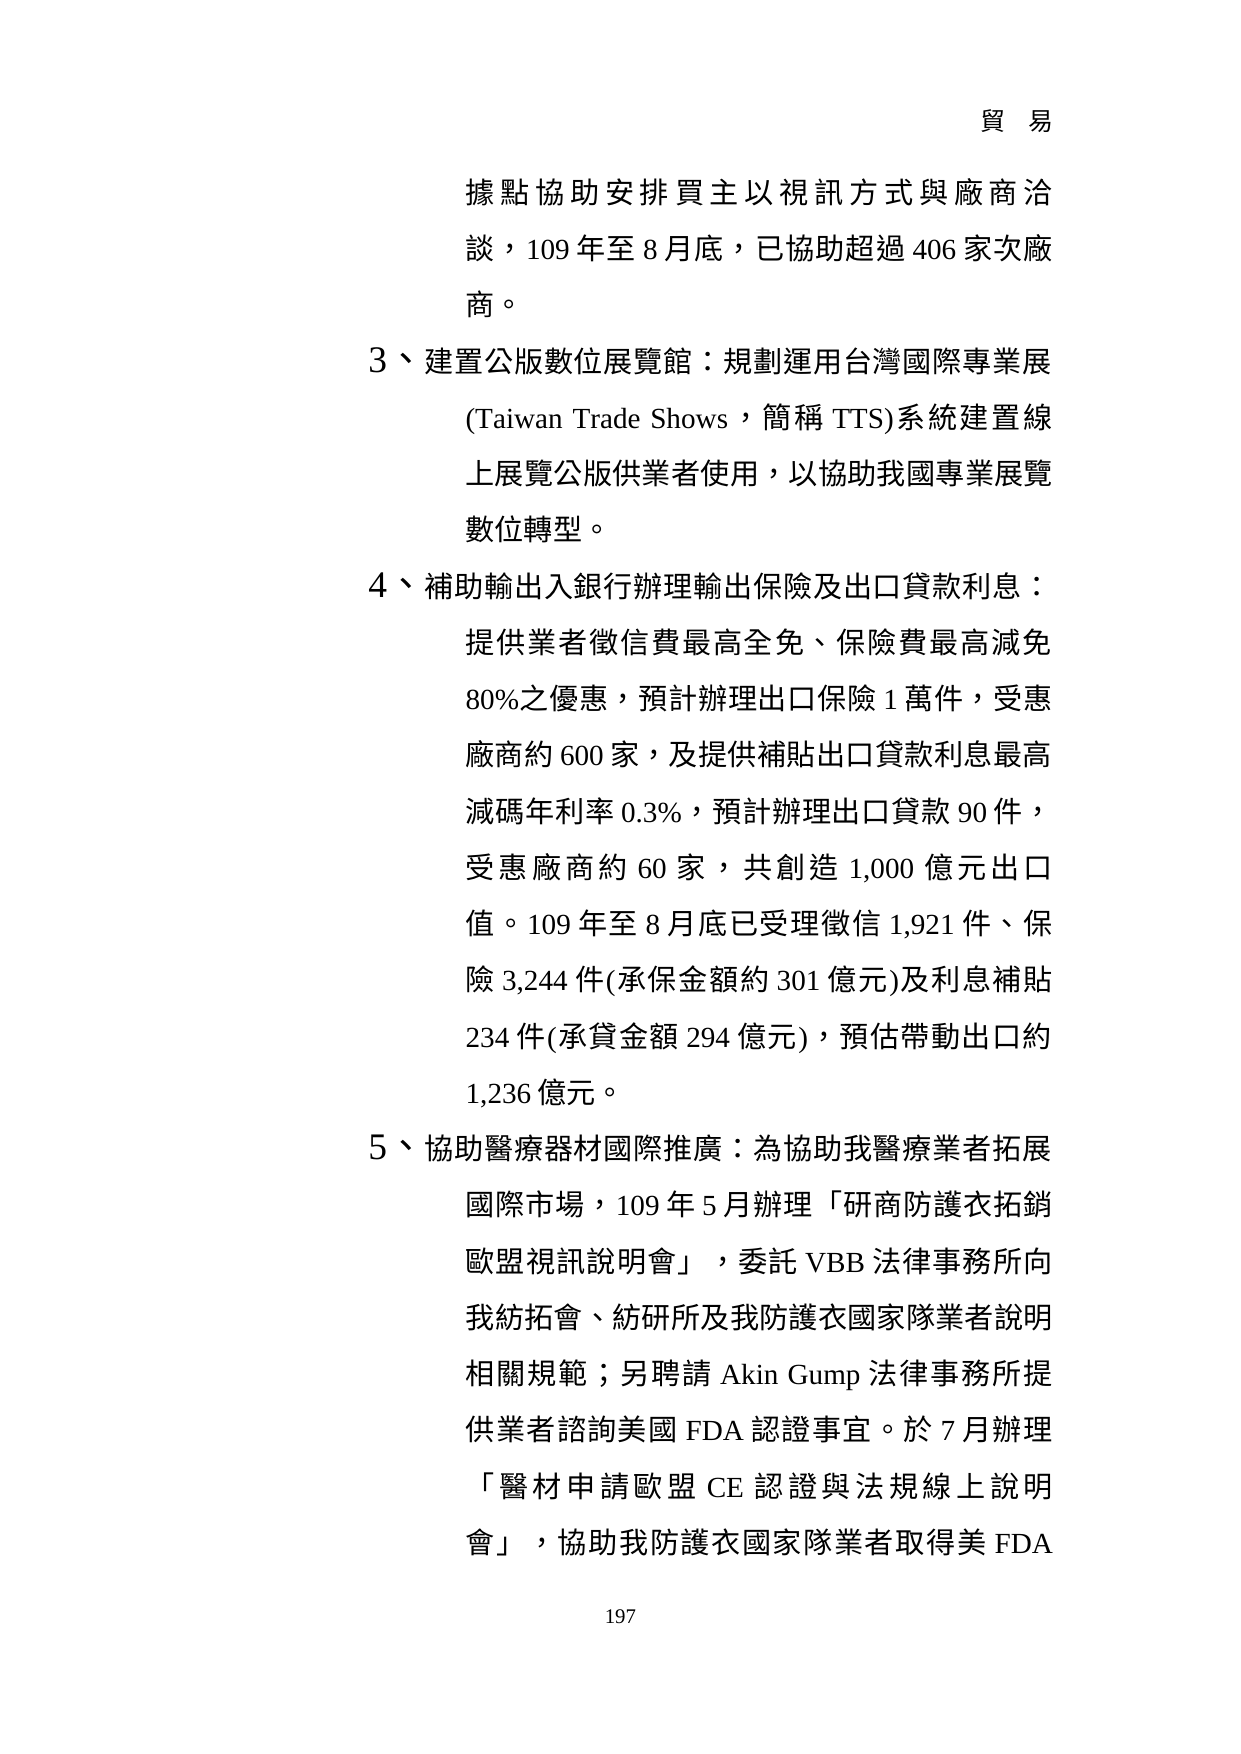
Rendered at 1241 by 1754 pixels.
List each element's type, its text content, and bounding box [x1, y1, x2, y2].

list 建置公版數位展覽館：規劃運用台灣國際專業展(Taiwan Trade Shows，簡稱TTS)系統建置線上展覽公版供業者使用，以協助我國專業展覽數位轉型。 [368, 327, 1053, 552]
list 補助輸出入銀行辦理輸出保險及出口貸款利息：提供業者徵信費最高全免、保險費最高減免80%之優惠，預計辦理出口保險1萬件，受惠廠商約600家，及提供補貼出口貸款利息最高減碼年利率0.3%，預計辦理出口貸款90件，受惠廠商約60家，共創造1,000億元出口值。109年至8月底已受理徵信1,921件、保險3,244件(承保金額約301億元)及利息補貼234件(承貸金額294億元)，預估帶動出口約1,236億元。 [368, 552, 1053, 1114]
list 據點協助安排買主以視訊方式與廠商洽談，109年至8月底，已協助超過406家次廠商。 [368, 158, 1053, 327]
list 協助醫療器材國際推廣：為協助我醫療業者拓展國際市場，109年5月辦理「研商防護衣拓銷歐盟視訊說明會」，委託VBB法律事務所向我紡拓會、紡研所及我防護衣國家隊業者說明相關規範；另聘請Akin Gump法律事務所提供業者諮詢美國FDA認證事宜。於7月辦理「醫材申請歐盟CE認證與法規線上說明會」，協助我防護衣國家隊業者取得美FDA [368, 1114, 1053, 1564]
